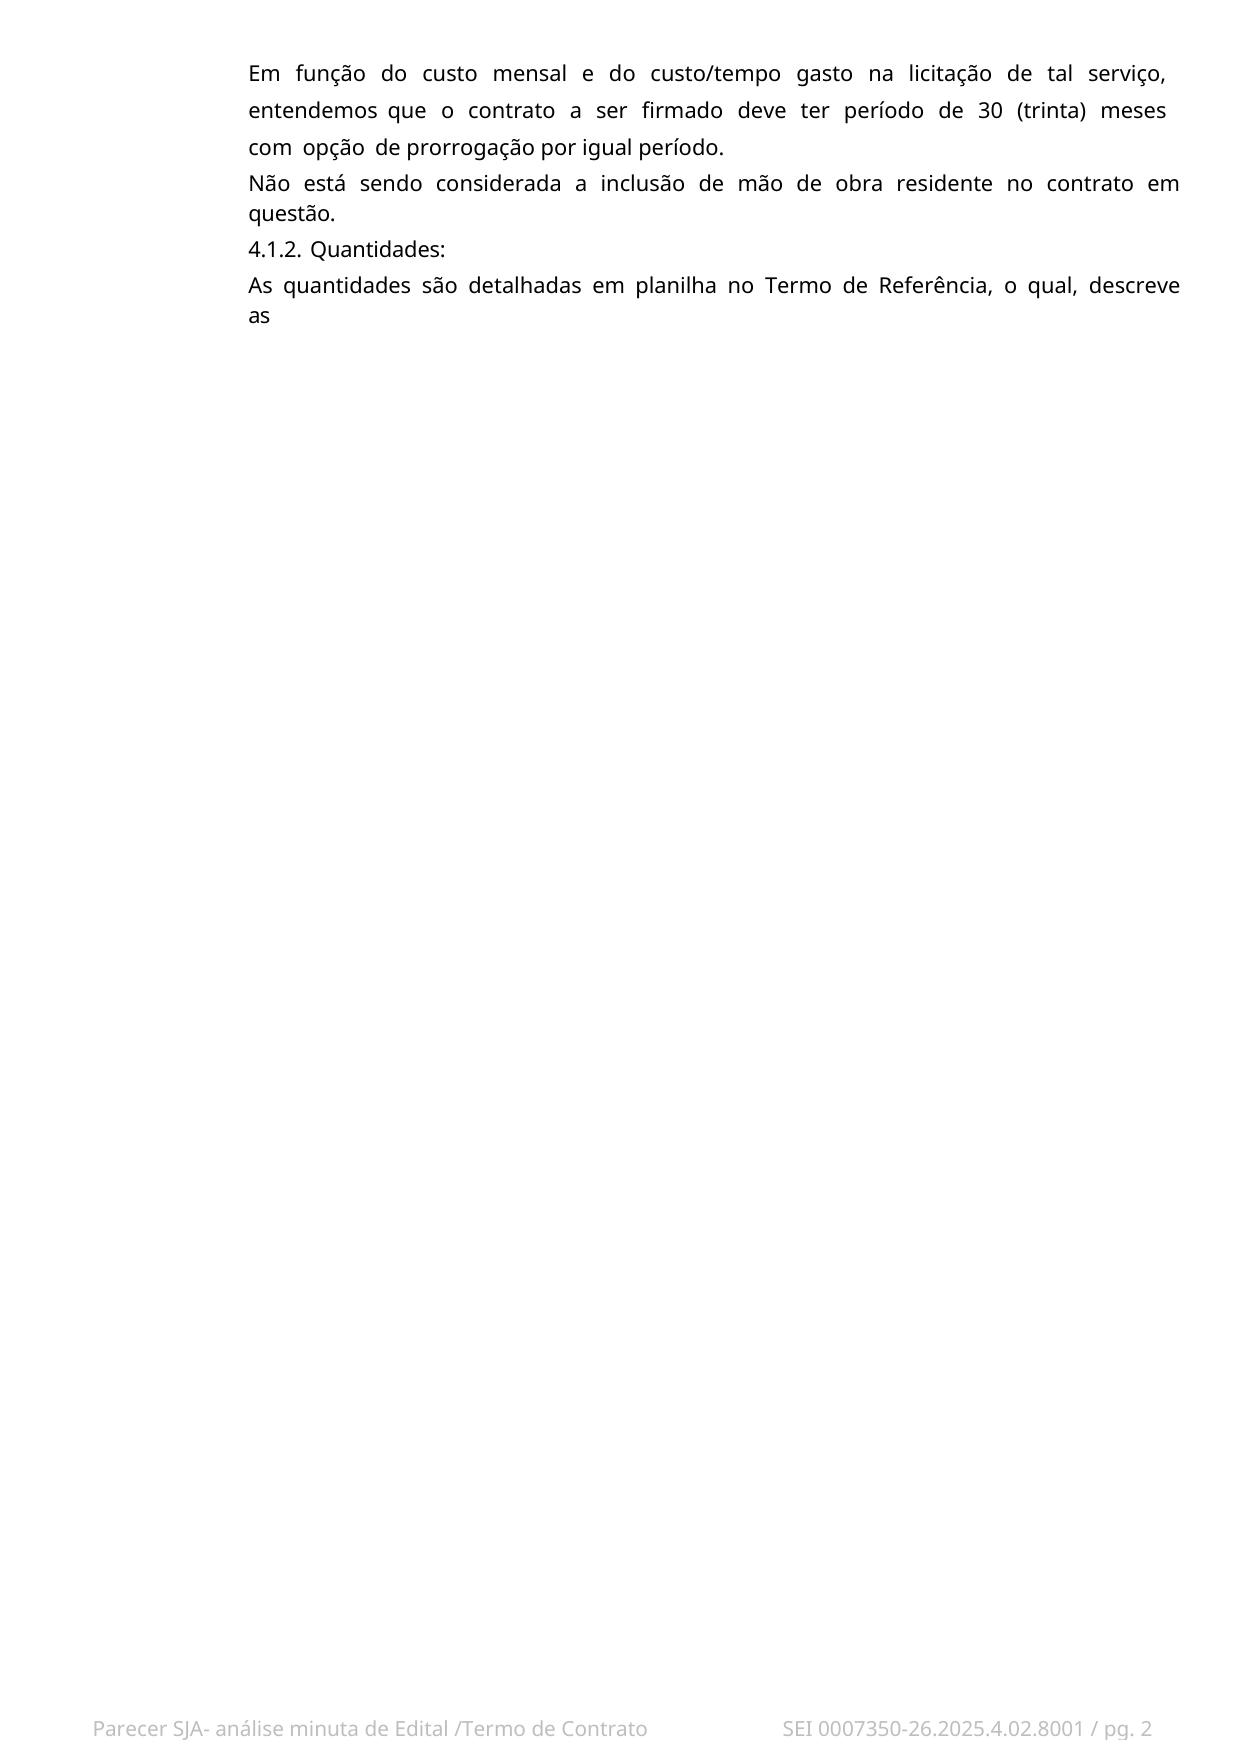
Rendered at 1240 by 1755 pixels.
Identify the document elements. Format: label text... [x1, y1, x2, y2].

text Em função do custo mensal e do custo/tempo gasto na licitação de tal serviço, entendemos que o contrato a ser firmado deve ter período de 30 (trinta) meses com opção de prorrogação por igual período. [248, 58, 1167, 161]
list Quantidades: [248, 234, 1181, 264]
text Não está sendo considerada a inclusão de mão de obra residente no contrato em questão. [248, 168, 1181, 228]
text As quantidades são detalhadas em planilha no Termo de Referência, o qual, descreve as [248, 270, 1181, 329]
